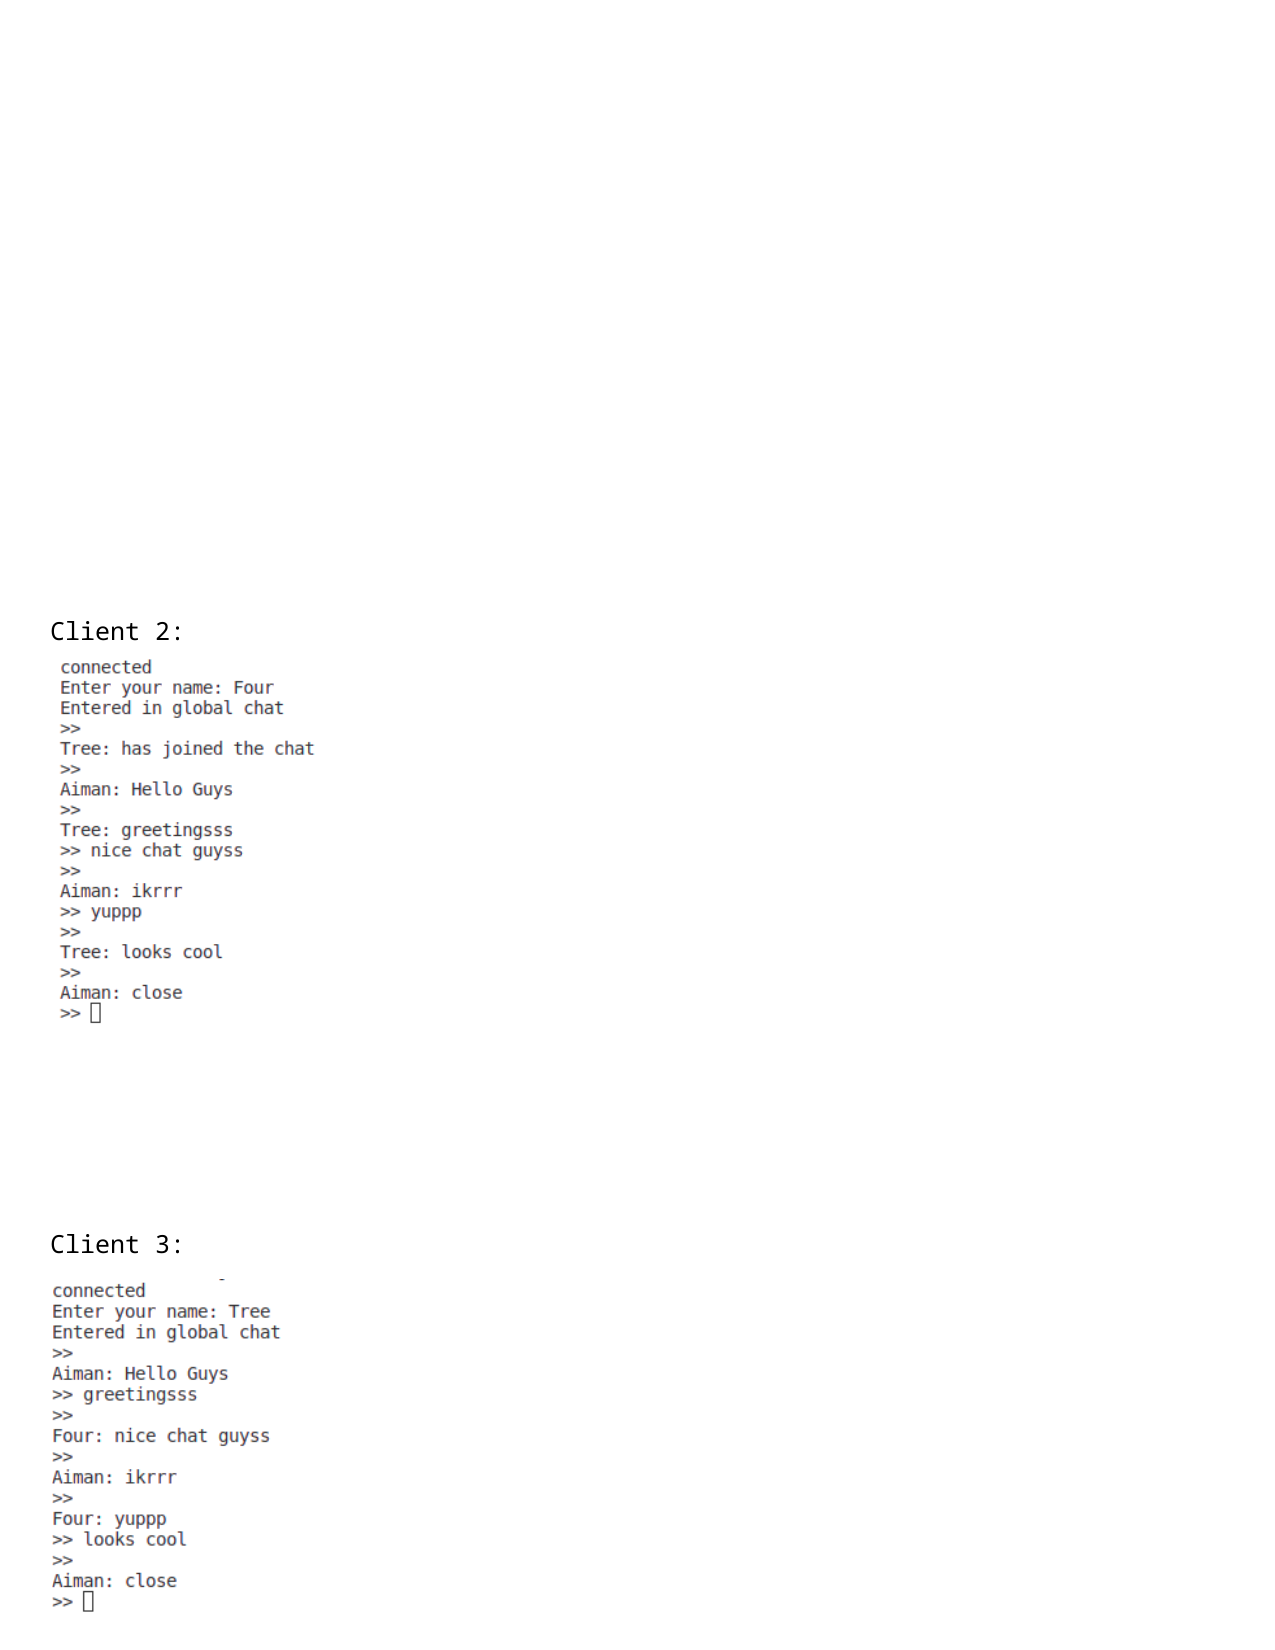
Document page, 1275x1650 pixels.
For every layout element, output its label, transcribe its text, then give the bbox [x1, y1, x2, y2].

picture [52, 1279, 304, 1617]
text Client 3: [50, 1227, 1225, 1261]
picture [56, 657, 335, 1032]
text Client 2: [50, 614, 1225, 648]
